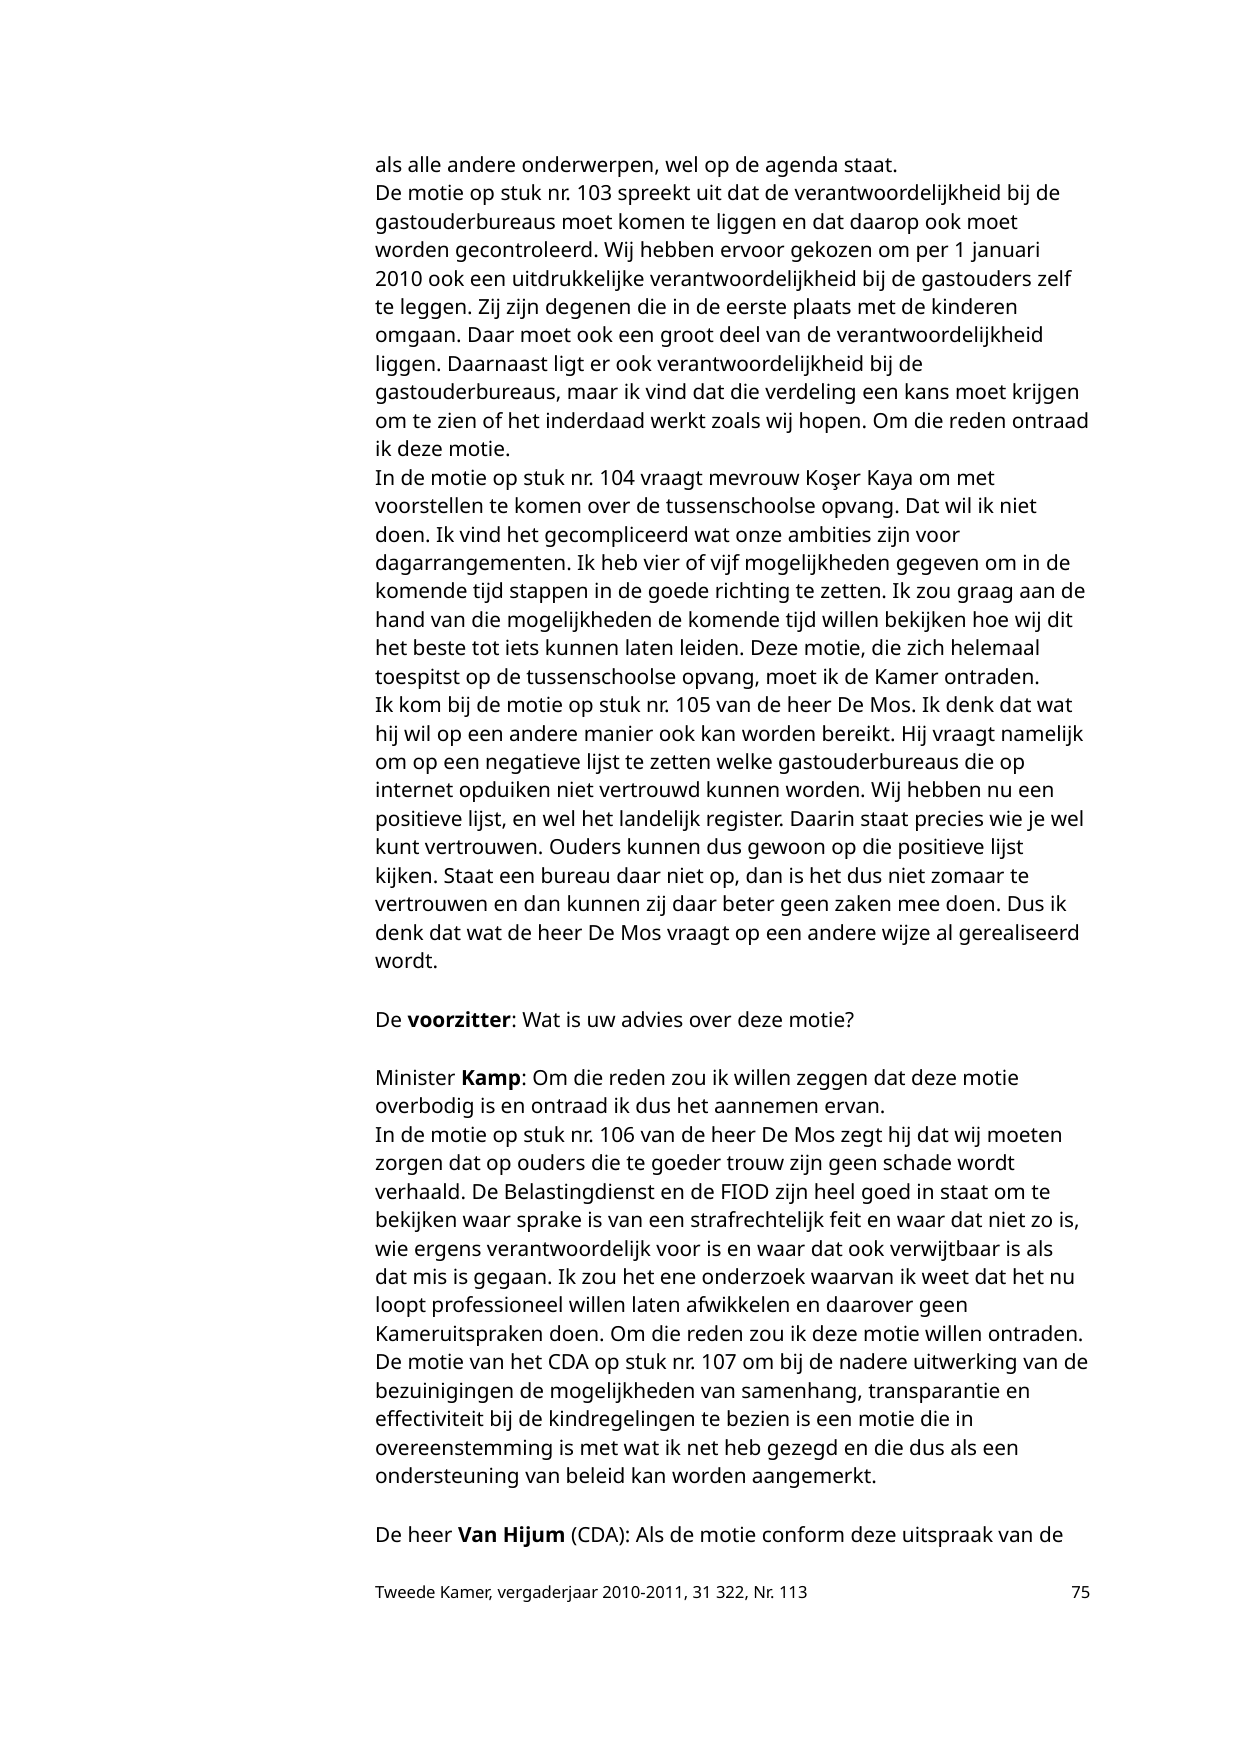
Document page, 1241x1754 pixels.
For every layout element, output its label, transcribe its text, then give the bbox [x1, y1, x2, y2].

text De voorzitter: Wat is uw advies over deze motie? [375, 1005, 1090, 1033]
text In de motie op stuk nr. 104 vraagt mevrouw Koşer Kaya om met voorstellen te komen over de tussenschoolse opvang. Dat wil ik niet doen. Ik vind het gecompliceerd wat onze ambities zijn voor dagarrangementen. Ik heb vier of vijf mogelijkheden gegeven om in de komende tijd stappen in de goede richting te zetten. Ik zou graag aan de hand van die mogelijkheden de komende tijd willen bekijken hoe wij dit het beste tot iets kunnen laten leiden. Deze motie, die zich helemaal toespitst op de tussenschoolse opvang, moet ik de Kamer ontraden. [375, 463, 1090, 690]
text De motie van het CDA op stuk nr. 107 om bij de nadere uitwerking van de bezuinigingen de mogelijkheden van samenhang, transparantie en effectiviteit bij de kindregelingen te bezien is een motie die in overeenstemming is met wat ik net heb gezegd en die dus als een ondersteuning van beleid kan worden aangemerkt. [375, 1347, 1090, 1490]
text Minister Kamp: Om die reden zou ik willen zeggen dat deze motie overbodig is en ontraad ik dus het aannemen ervan. [375, 1063, 1090, 1120]
text De motie op stuk nr. 103 spreekt uit dat de verantwoordelijkheid bij de gastouderbureaus moet komen te liggen en dat daarop ook moet worden gecontroleerd. Wij hebben ervoor gekozen om per 1 januari 2010 ook een uitdrukkelijke verantwoordelijkheid bij de gastouders zelf te leggen. Zij zijn degenen die in de eerste plaats met de kinderen omgaan. Daar moet ook een groot deel van de verantwoordelijkheid liggen. Daarnaast ligt er ook verantwoordelijkheid bij de gastouderbureaus, maar ik vind dat die verdeling een kans moet krijgen om te zien of het inderdaad werkt zoals wij hopen. Om die reden ontraad ik deze motie. [375, 178, 1090, 463]
text als alle andere onderwerpen, wel op de agenda staat. [375, 150, 1090, 178]
text In de motie op stuk nr. 106 van de heer De Mos zegt hij dat wij moeten zorgen dat op ouders die te goeder trouw zijn geen schade wordt verhaald. De Belastingdienst en de FIOD zijn heel goed in staat om te bekijken waar sprake is van een strafrechtelijk feit en waar dat niet zo is, wie ergens verantwoordelijk voor is en waar dat ook verwijtbaar is als dat mis is gegaan. Ik zou het ene onderzoek waarvan ik weet dat het nu loopt professioneel willen laten afwikkelen en daarover geen Kameruitspraken doen. Om die reden zou ik deze motie willen ontraden. [375, 1120, 1090, 1347]
text Ik kom bij de motie op stuk nr. 105 van de heer De Mos. Ik denk dat wat hij wil op een andere manier ook kan worden bereikt. Hij vraagt namelijk om op een negatieve lijst te zetten welke gastouderbureaus die op internet opduiken niet vertrouwd kunnen worden. Wij hebben nu een positieve lijst, en wel het landelijk register. Daarin staat precies wie je wel kunt vertrouwen. Ouders kunnen dus gewoon op die positieve lijst kijken. Staat een bureau daar niet op, dan is het dus niet zomaar te vertrouwen en dan kunnen zij daar beter geen zaken mee doen. Dus ik denk dat wat de heer De Mos vraagt op een andere wijze al gerealiseerd wordt. [375, 690, 1090, 975]
text De heer Van Hijum (CDA): Als de motie conform deze uitspraak van de [375, 1520, 1090, 1548]
